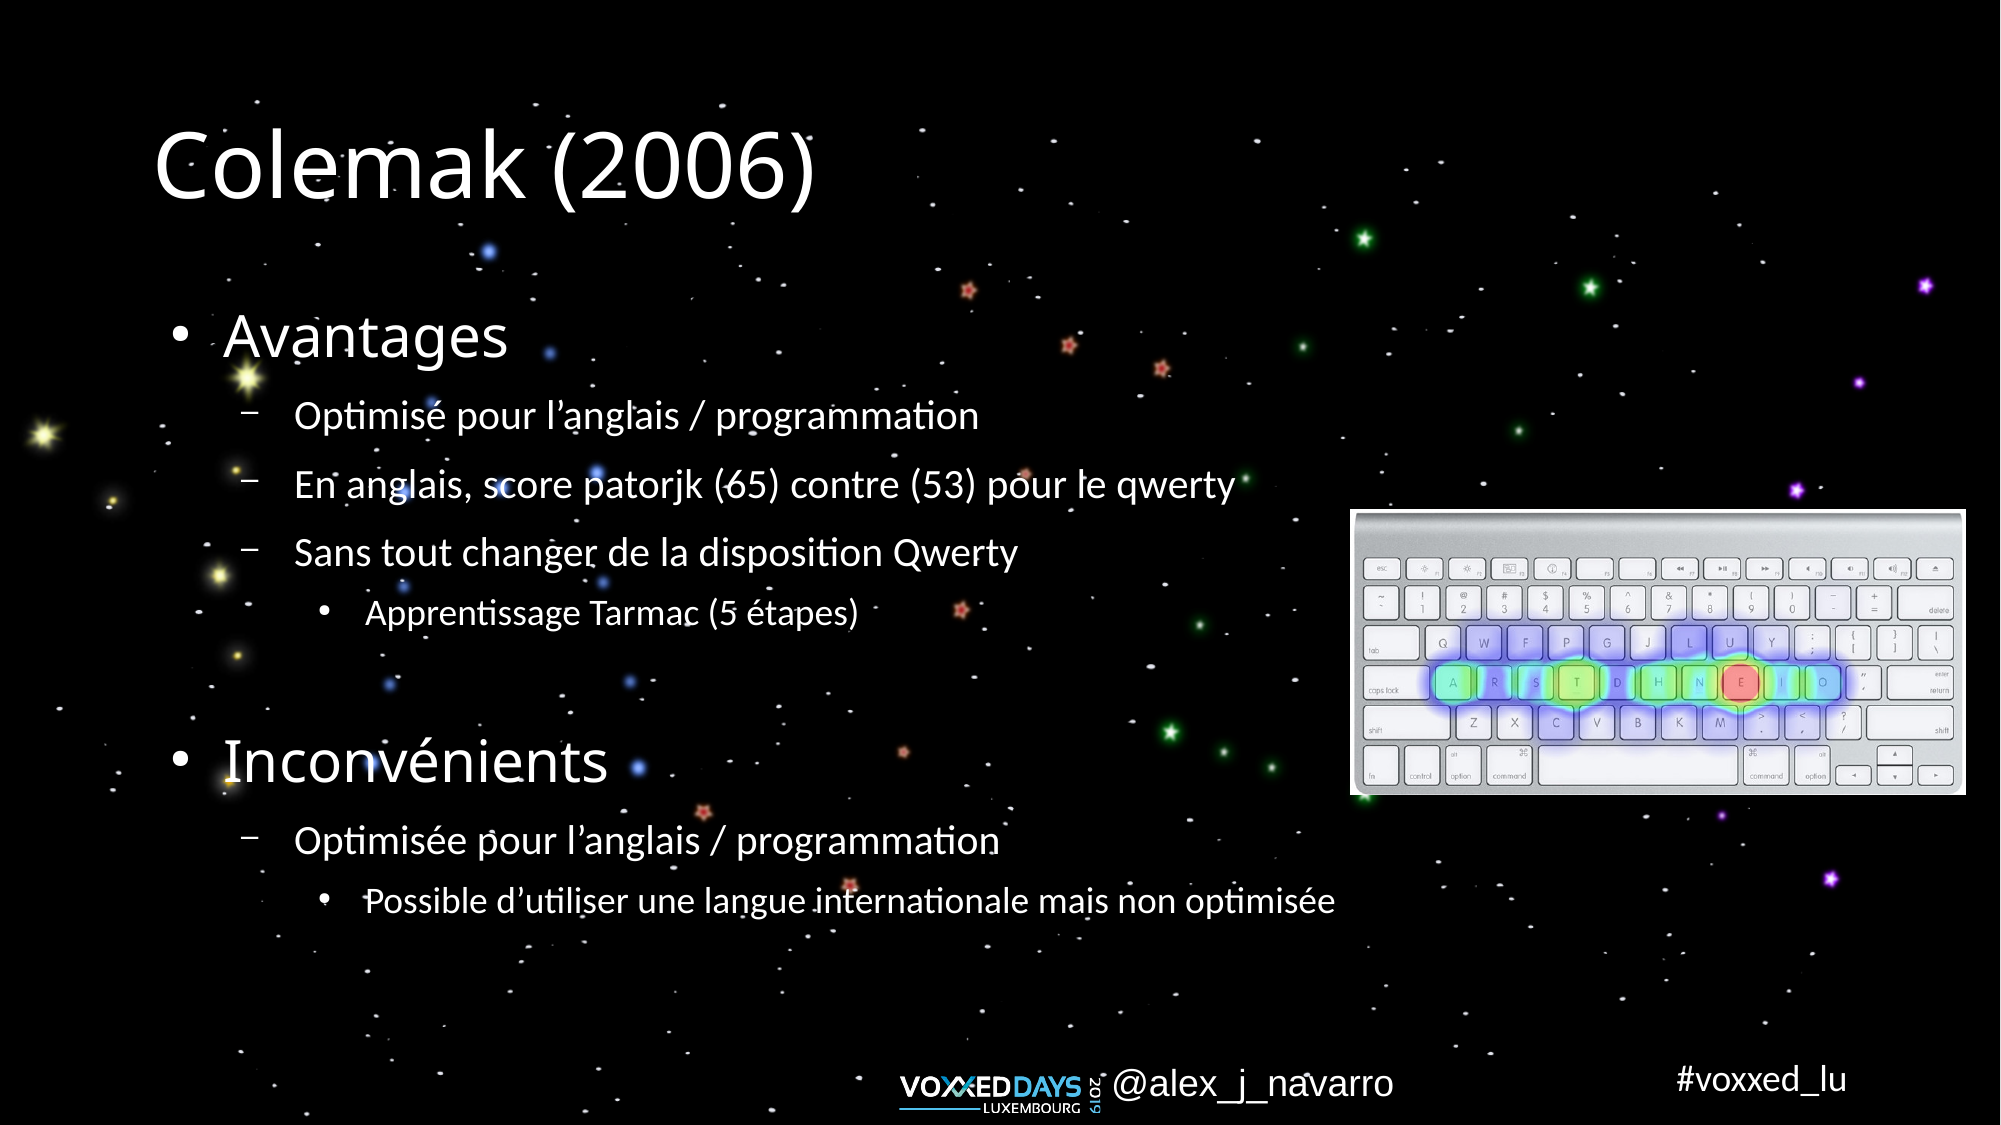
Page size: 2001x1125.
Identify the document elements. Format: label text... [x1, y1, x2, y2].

list Avantages Optimisé pour l’anglais / programmation En anglais, score patorjk (65) contre (53) pour le qwerty Sans tout changer de la disposition Qwerty Apprentissage Tarmac (5 étapes) Inconvénients Optimisée pour l’anglais / programmation Possible d’utiliser une langue internationale mais non optimisée [137, 299, 1863, 1014]
picture [0, 0, 2001, 1125]
title Colemak (2006) [137, 59, 1863, 278]
text_box @alex_j_navarro [1096, 1054, 1726, 1125]
